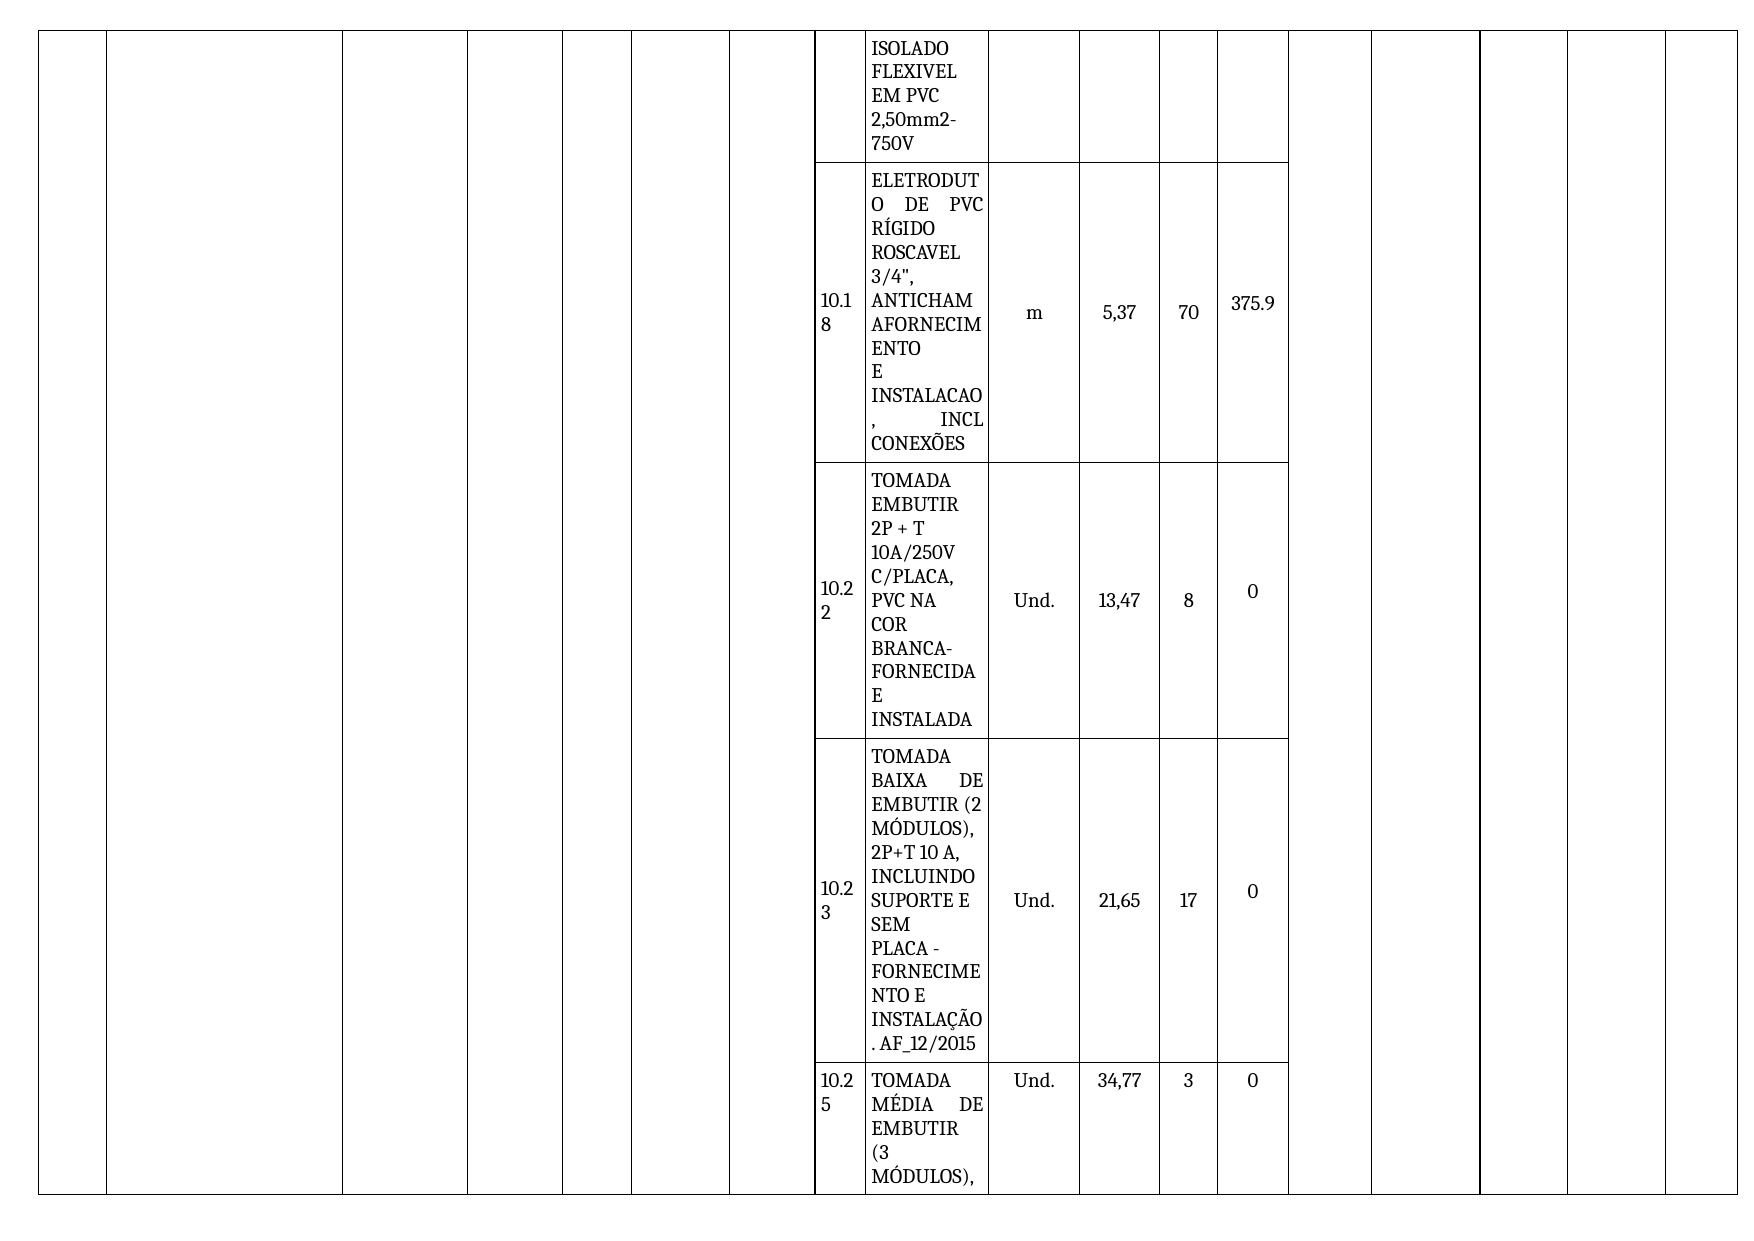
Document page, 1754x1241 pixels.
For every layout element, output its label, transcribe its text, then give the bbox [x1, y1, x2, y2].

table_cell [1160, 31, 1217, 162]
table_cell 3 [1160, 1063, 1217, 1194]
table_cell TOMADA MÉDIA DE EMBUTIR (3 MÓDULOS), [866, 1063, 988, 1194]
table_cell 8 [1160, 463, 1217, 738]
table_cell [1666, 31, 1737, 1194]
table_cell 104,31 [1218, 1063, 1288, 1194]
table_cell [1481, 31, 1567, 1194]
table_cell 368,05 [1218, 739, 1288, 1062]
table_cell 375,9 [1218, 163, 1288, 462]
table_cell Und. [989, 739, 1079, 1062]
table_cell [730, 31, 814, 1194]
table_cell 10.22 [816, 463, 865, 738]
table_cell TOMADA BAIXA DE EMBUTIR (2 MÓDULOS), 2P+T 10 A, INCLUINDO SUPORTE E SEM PLACA - FORNECIMENTO E INSTALAÇÃO. AF_12/2015 [866, 739, 988, 1062]
table_cell 70 [1160, 163, 1217, 462]
table_cell m [989, 163, 1079, 462]
table_cell [816, 31, 865, 162]
table_cell [1080, 31, 1159, 162]
table_cell [107, 31, 342, 1194]
table_cell Und. [989, 463, 1079, 738]
table_cell [563, 31, 631, 1194]
table_cell ELETRODUTO DE PVC RÍGIDO ROSCAVEL 3/4", ANTICHAMAFORNECIMENTO E INSTALACAO, INCL CONEXÕES [866, 163, 988, 462]
table_cell 10.18 [816, 163, 865, 462]
table_cell TOMADA EMBUTIR 2P + T 10A/250V C/PLACA, PVC NA COR BRANCA- FORNECIDA E INSTALADA [866, 463, 988, 738]
table_cell 10.23 [816, 739, 865, 1062]
table_cell 17 [1160, 739, 1217, 1062]
table_cell 34,77 [1080, 1063, 1159, 1194]
table_cell [39, 31, 106, 1194]
table_cell [343, 31, 467, 1194]
table_cell 10.25 [816, 1063, 865, 1194]
table_cell [1289, 31, 1371, 1194]
table_cell 107,76 [1218, 463, 1288, 738]
table_cell 21,65 [1080, 739, 1159, 1062]
table_cell ISOLADO FLEXIVEL EM PVC 2,50mm2- 750V [866, 31, 988, 162]
table_cell [632, 31, 729, 1194]
table_cell [468, 31, 562, 1194]
table_cell Und. [989, 1063, 1079, 1194]
table_cell [1372, 31, 1479, 1194]
table_cell 13,47 [1080, 463, 1159, 738]
table_cell [1218, 31, 1288, 162]
table_cell 5,37 [1080, 163, 1159, 462]
table_cell [1568, 31, 1665, 1194]
table_cell [989, 31, 1079, 162]
